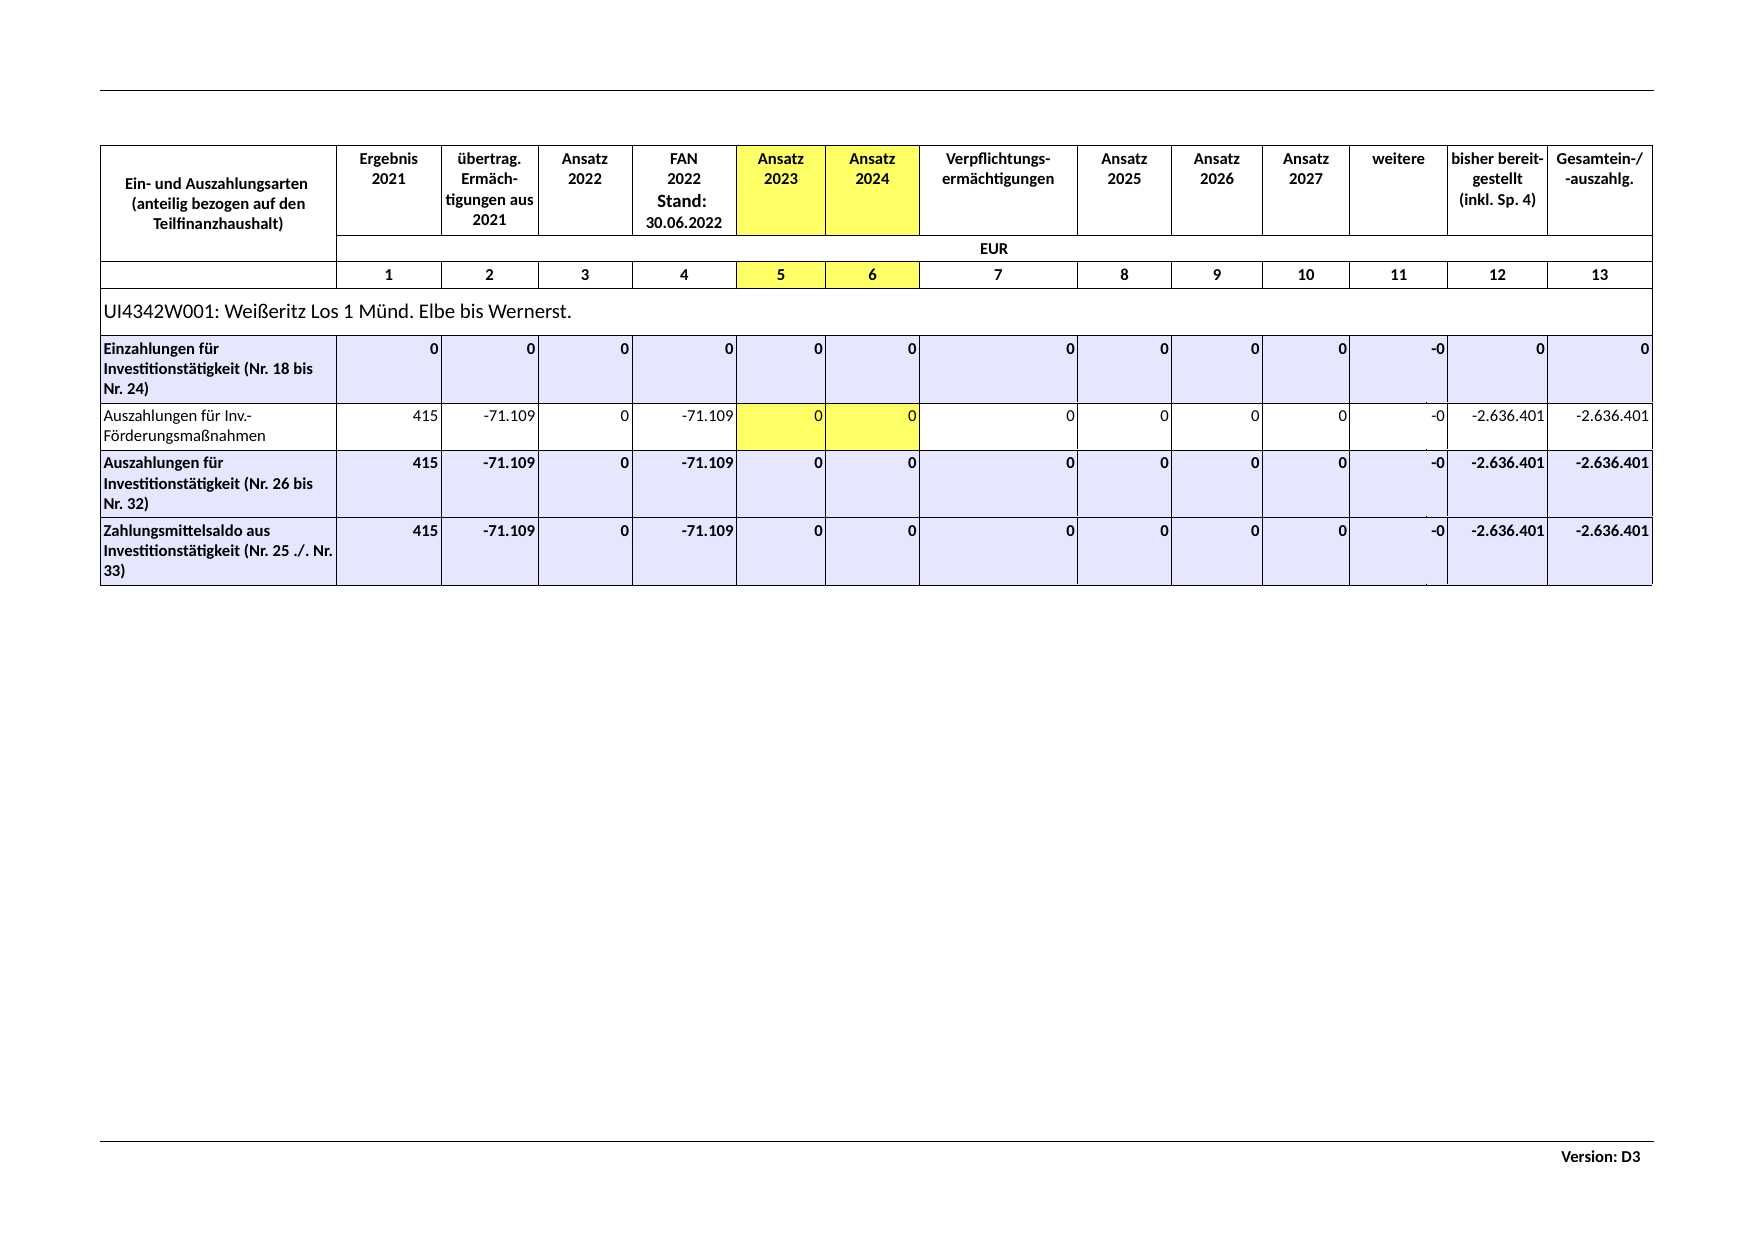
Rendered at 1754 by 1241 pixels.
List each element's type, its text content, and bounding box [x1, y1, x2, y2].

table_cell -71.109 [442, 451, 538, 516]
table_header bisher bereit-gestellt (inkl. Sp. 4) [1448, 146, 1547, 235]
table_cell 0 [1263, 404, 1349, 449]
table_cell 6 [826, 262, 919, 288]
table_cell -2.636.401 [1548, 451, 1652, 516]
table_cell 0 [737, 336, 825, 402]
table_cell 0 [633, 336, 736, 402]
table_cell -2.636.401 [1448, 404, 1547, 449]
table_header Ergebnis 2021 [337, 146, 441, 235]
table_cell 0 [920, 451, 1077, 516]
table_cell UI4342W001: Weißeritz Los 1 Münd. Elbe bis Wernerst. [101, 289, 1652, 335]
table_header Ansatz 2023 [737, 146, 825, 235]
table_cell Einzahlungen für Investitionstätigkeit (Nr. 18 bis Nr. 24) [101, 336, 336, 402]
table_header Ansatz 2024 [826, 146, 919, 235]
table_cell -0 [1350, 518, 1447, 584]
table_cell 0 [539, 336, 632, 402]
table_cell 0 [1172, 451, 1262, 516]
table_cell 0 [737, 451, 825, 516]
table_cell 0 [920, 404, 1077, 449]
table_cell -71.109 [633, 518, 736, 584]
table_cell 415 [337, 518, 441, 584]
table_cell 0 [826, 404, 919, 449]
table_cell -2.636.401 [1548, 404, 1652, 449]
table_cell 0 [337, 336, 441, 402]
table_cell 0 [1263, 451, 1349, 516]
table_cell 0 [442, 336, 538, 402]
table_header weitere [1350, 146, 1447, 235]
table_cell 11 [1350, 262, 1447, 288]
table_cell 2 [442, 262, 538, 288]
table_cell 10 [1263, 262, 1349, 288]
table_header Ansatz 2026 [1172, 146, 1262, 235]
table_cell 0 [826, 336, 919, 402]
table_cell 0 [737, 518, 825, 584]
table_cell 0 [539, 451, 632, 516]
table_header Ein- und Auszahlungsarten (anteilig bezogen auf den Teilfinanzhaushalt) [101, 146, 336, 261]
table_cell Auszahlungen für Investitionstätigkeit (Nr. 26 bis Nr. 32) [101, 451, 336, 516]
table_cell 0 [826, 518, 919, 584]
table_cell 0 [1172, 336, 1262, 402]
table_cell 415 [337, 404, 441, 449]
table_cell EUR [337, 236, 1652, 261]
table_header FAN 2022 Stand: 30.06.2022 [633, 146, 736, 235]
table_cell -71.109 [633, 451, 736, 516]
table_cell 0 [737, 404, 825, 449]
table_cell 0 [826, 451, 919, 516]
table_cell -71.109 [633, 404, 736, 449]
table_cell 9 [1172, 262, 1262, 288]
table_cell 13 [1548, 262, 1652, 288]
table_cell Auszahlungen für Inv.-Förderungsmaßnahmen [101, 404, 336, 449]
table_cell 0 [1263, 518, 1349, 584]
table_header Verpflichtungs-ermächtigungen [920, 146, 1077, 235]
table_cell -2.636.401 [1448, 451, 1547, 516]
table_cell 0 [1448, 336, 1547, 402]
table_cell 0 [920, 518, 1077, 584]
table_cell -0 [1350, 451, 1447, 516]
table_cell 0 [920, 336, 1077, 402]
table_header Ansatz 2022 [539, 146, 632, 235]
table_cell 0 [1172, 518, 1262, 584]
table_cell 0 [1548, 336, 1652, 402]
table_cell -0 [1350, 404, 1447, 449]
table_cell 1 [337, 262, 441, 288]
table_cell 0 [1078, 336, 1171, 402]
table_header Gesamtein-/ -auszahlg. [1548, 146, 1652, 235]
table_header Ansatz 2025 [1078, 146, 1171, 235]
table_cell 0 [539, 404, 632, 449]
table_cell [101, 262, 336, 288]
table_cell 0 [1263, 336, 1349, 402]
table_cell 8 [1078, 262, 1171, 288]
table_cell 12 [1448, 262, 1547, 288]
table_cell -71.109 [442, 518, 538, 584]
table_cell 0 [539, 518, 632, 584]
table_cell Zahlungsmittelsaldo aus Investitionstätigkeit (Nr. 25 ./. Nr. 33) [101, 518, 336, 584]
table_cell 0 [1078, 404, 1171, 449]
table_cell 7 [920, 262, 1077, 288]
table_header Ansatz 2027 [1263, 146, 1349, 235]
table_cell 3 [539, 262, 632, 288]
table_header übertrag. Ermäch-tigungen aus 2021 [442, 146, 538, 235]
table_cell -2.636.401 [1448, 518, 1547, 584]
table_cell 0 [1078, 451, 1171, 516]
table_cell 415 [337, 451, 441, 516]
table_cell 0 [1172, 404, 1262, 449]
table_cell 4 [633, 262, 736, 288]
table_cell 5 [737, 262, 825, 288]
table_cell -71.109 [442, 404, 538, 449]
table_cell -0 [1350, 336, 1447, 402]
table_cell -2.636.401 [1548, 518, 1652, 584]
table_cell 0 [1078, 518, 1171, 584]
